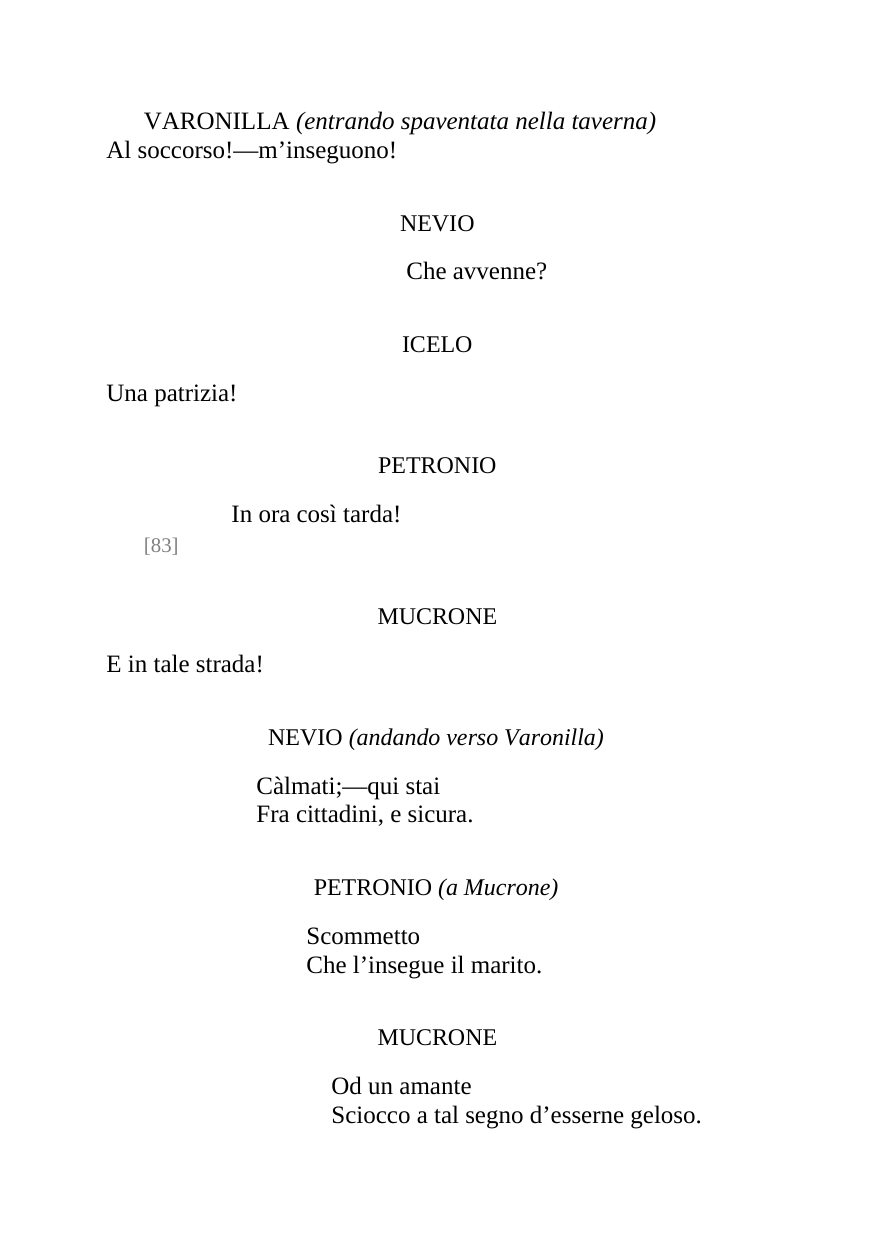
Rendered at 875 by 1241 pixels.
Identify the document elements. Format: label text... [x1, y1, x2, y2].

text Che l’insegue il marito. [106, 950, 768, 978]
text Fra cittadini, e sicura. [106, 799, 768, 828]
text MUCRONE [106, 602, 768, 629]
text [83] [106, 533, 768, 557]
text VARONILLA (entrando spaventata nella taverna) [106, 106, 768, 135]
text Che avvenne? [106, 256, 768, 285]
text Càlmati;—qui stai [106, 771, 768, 799]
text NEVIO (andando verso Varonilla) [106, 723, 768, 751]
text Al soccorso!—m’inseguono! [106, 135, 768, 164]
text In ora così tarda! [106, 499, 768, 528]
text Una patrizia! [106, 378, 768, 406]
text Sciocco a tal segno d’esserne geloso. [106, 1100, 768, 1128]
text MUCRONE [106, 1023, 768, 1051]
text NEVIO [106, 209, 768, 236]
text PETRONIO [106, 451, 768, 479]
text Scommetto [106, 921, 768, 950]
text PETRONIO (a Mucrone) [106, 873, 768, 901]
text Od un amante [106, 1071, 768, 1100]
text ICELO [106, 330, 768, 358]
text E in tale strada! [106, 649, 768, 678]
